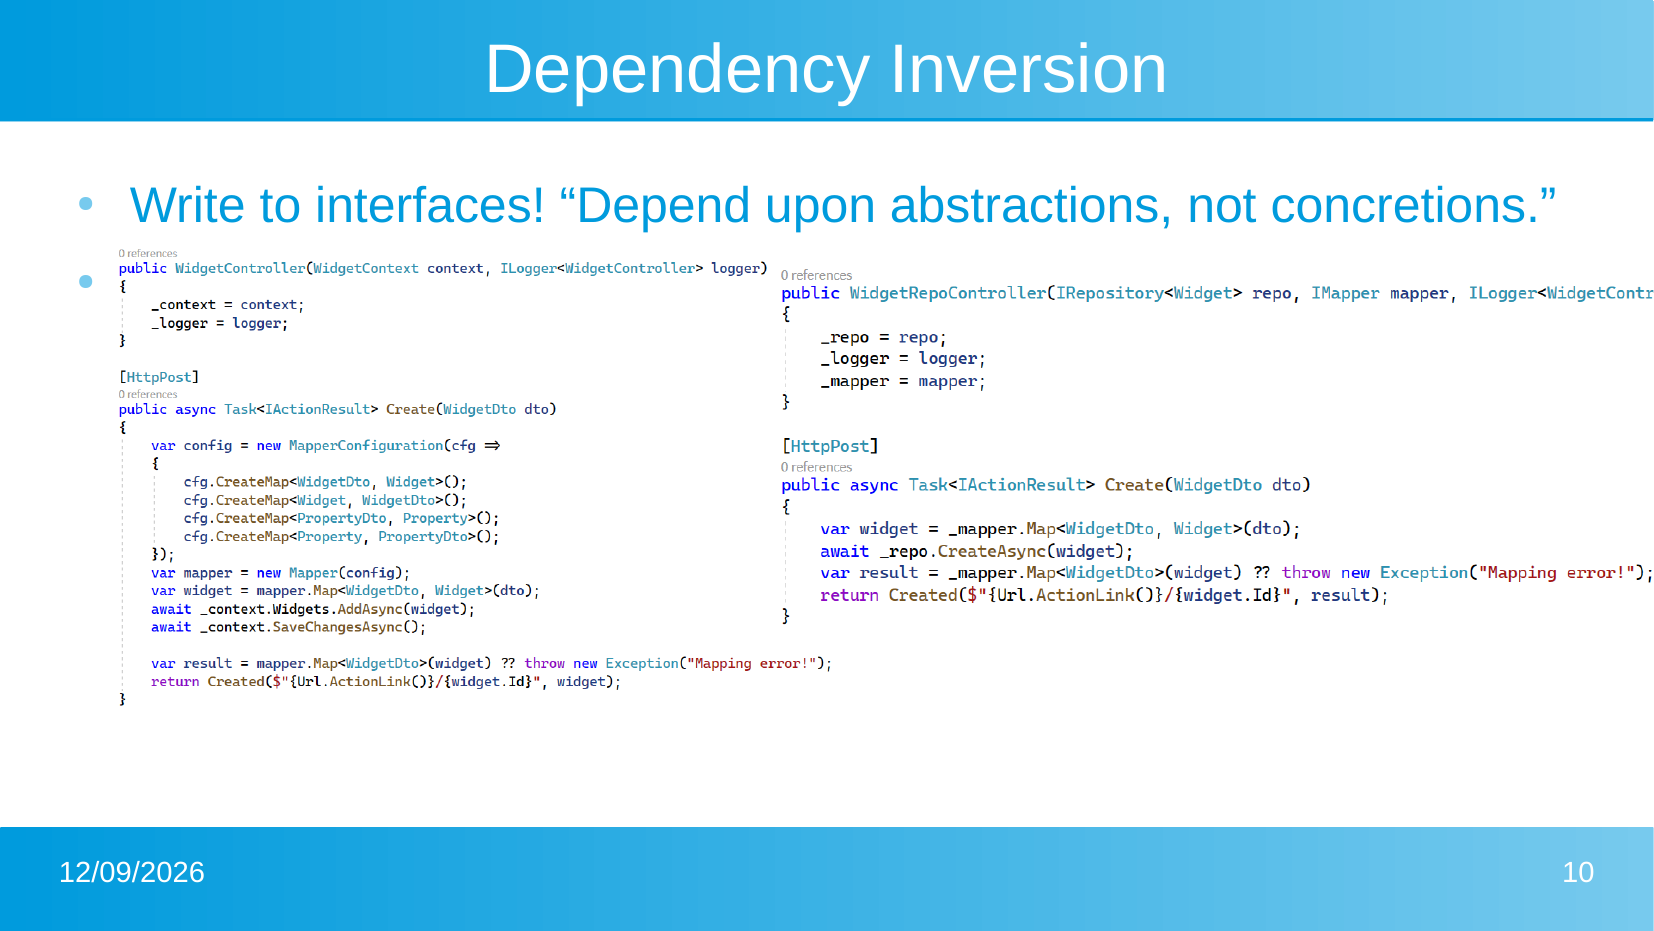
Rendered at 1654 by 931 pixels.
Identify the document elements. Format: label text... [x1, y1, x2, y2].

picture [112, 242, 1654, 713]
title Dependency Inversion [59, 29, 1595, 108]
list Write to interfaces! “Depend upon abstractions, not concretions.” [59, 177, 1595, 768]
